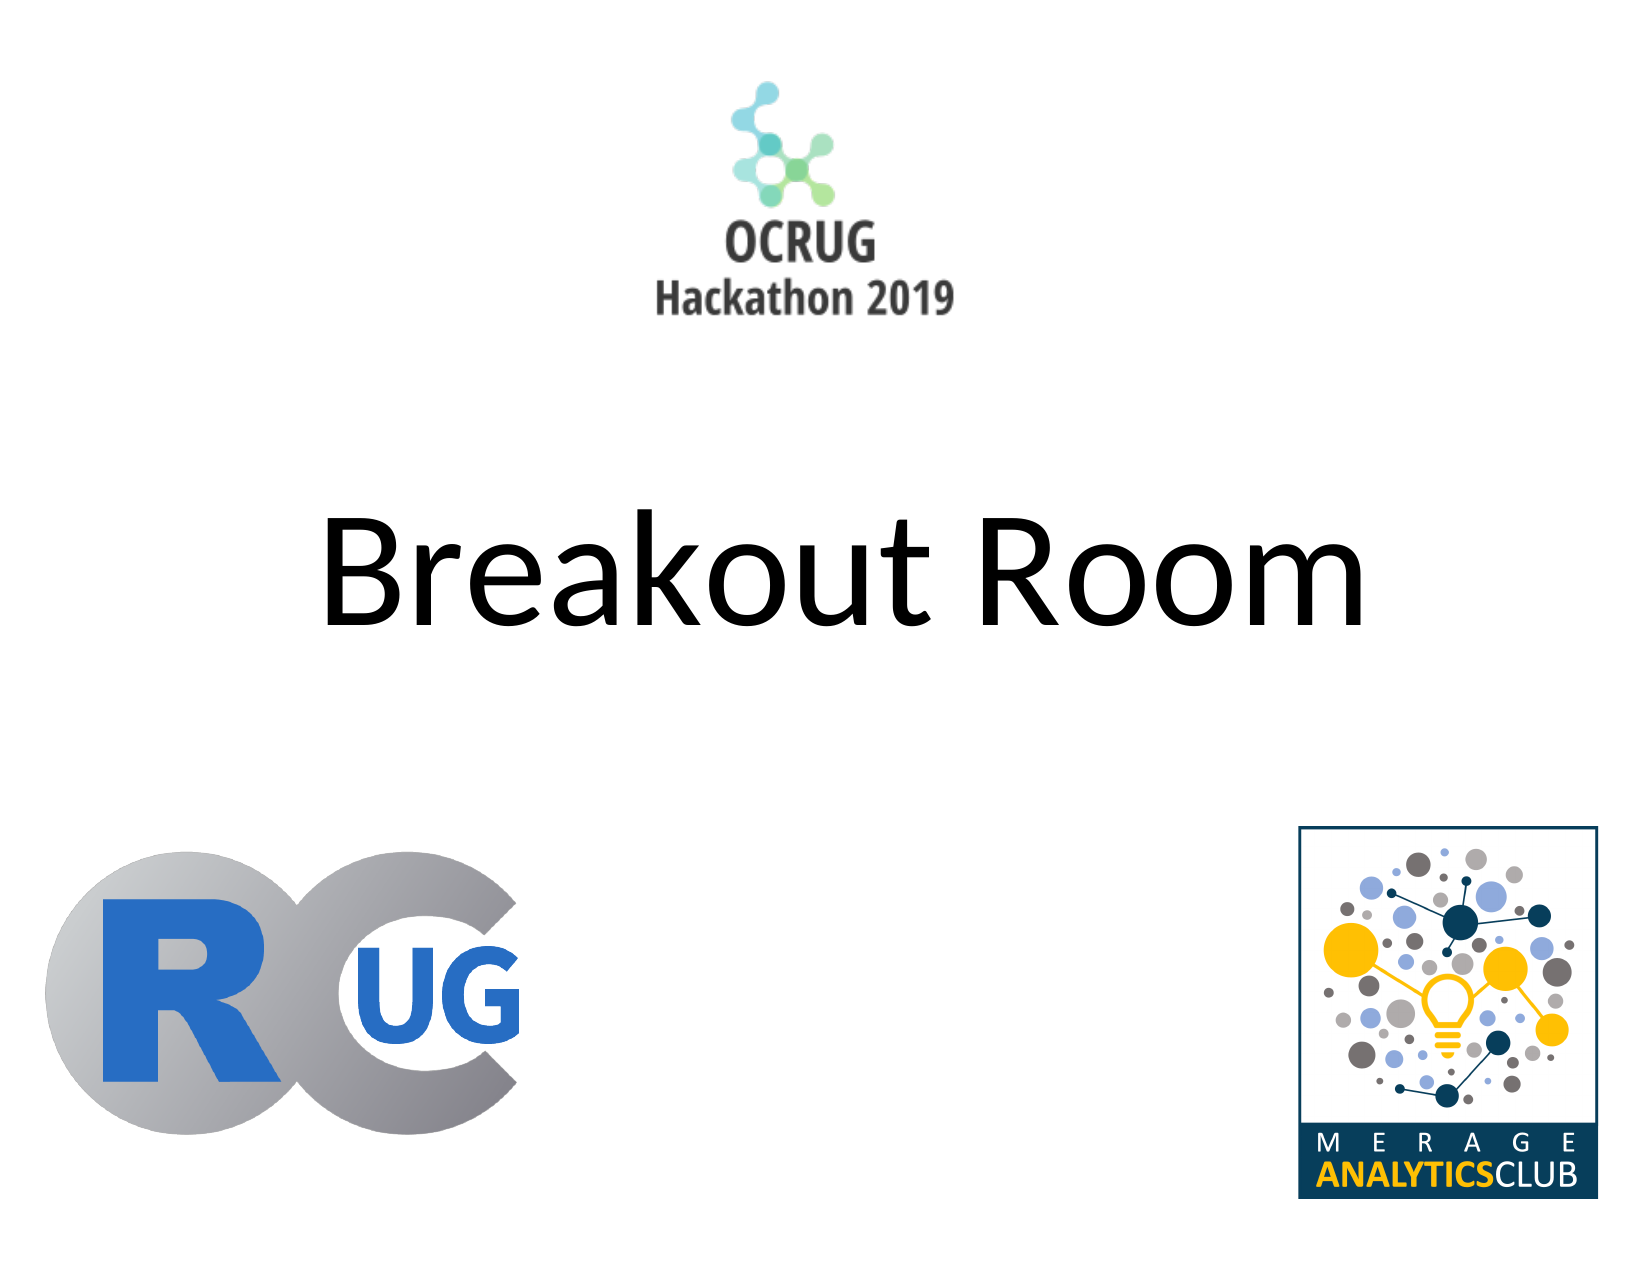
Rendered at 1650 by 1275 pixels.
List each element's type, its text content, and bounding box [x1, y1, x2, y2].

picture [1319, 1133, 1338, 1151]
text Breakout Room [150, 463, 1500, 667]
picture [45, 851, 519, 1135]
picture [1367, 1162, 1389, 1186]
picture [1405, 1162, 1443, 1186]
picture [1317, 1162, 1339, 1186]
picture [1393, 1162, 1406, 1186]
picture [1497, 1162, 1514, 1187]
picture [1375, 1133, 1384, 1151]
picture [1343, 1162, 1363, 1186]
picture [1564, 1133, 1574, 1151]
picture [1560, 1162, 1576, 1186]
picture [1535, 1162, 1553, 1187]
picture [1514, 1133, 1528, 1151]
picture [1519, 1162, 1531, 1186]
picture [1465, 1133, 1480, 1151]
picture [1456, 1162, 1474, 1187]
picture [1477, 1162, 1493, 1187]
picture [1420, 1133, 1431, 1151]
picture [1302, 830, 1595, 1122]
picture [641, 34, 970, 363]
picture [1447, 1162, 1451, 1186]
